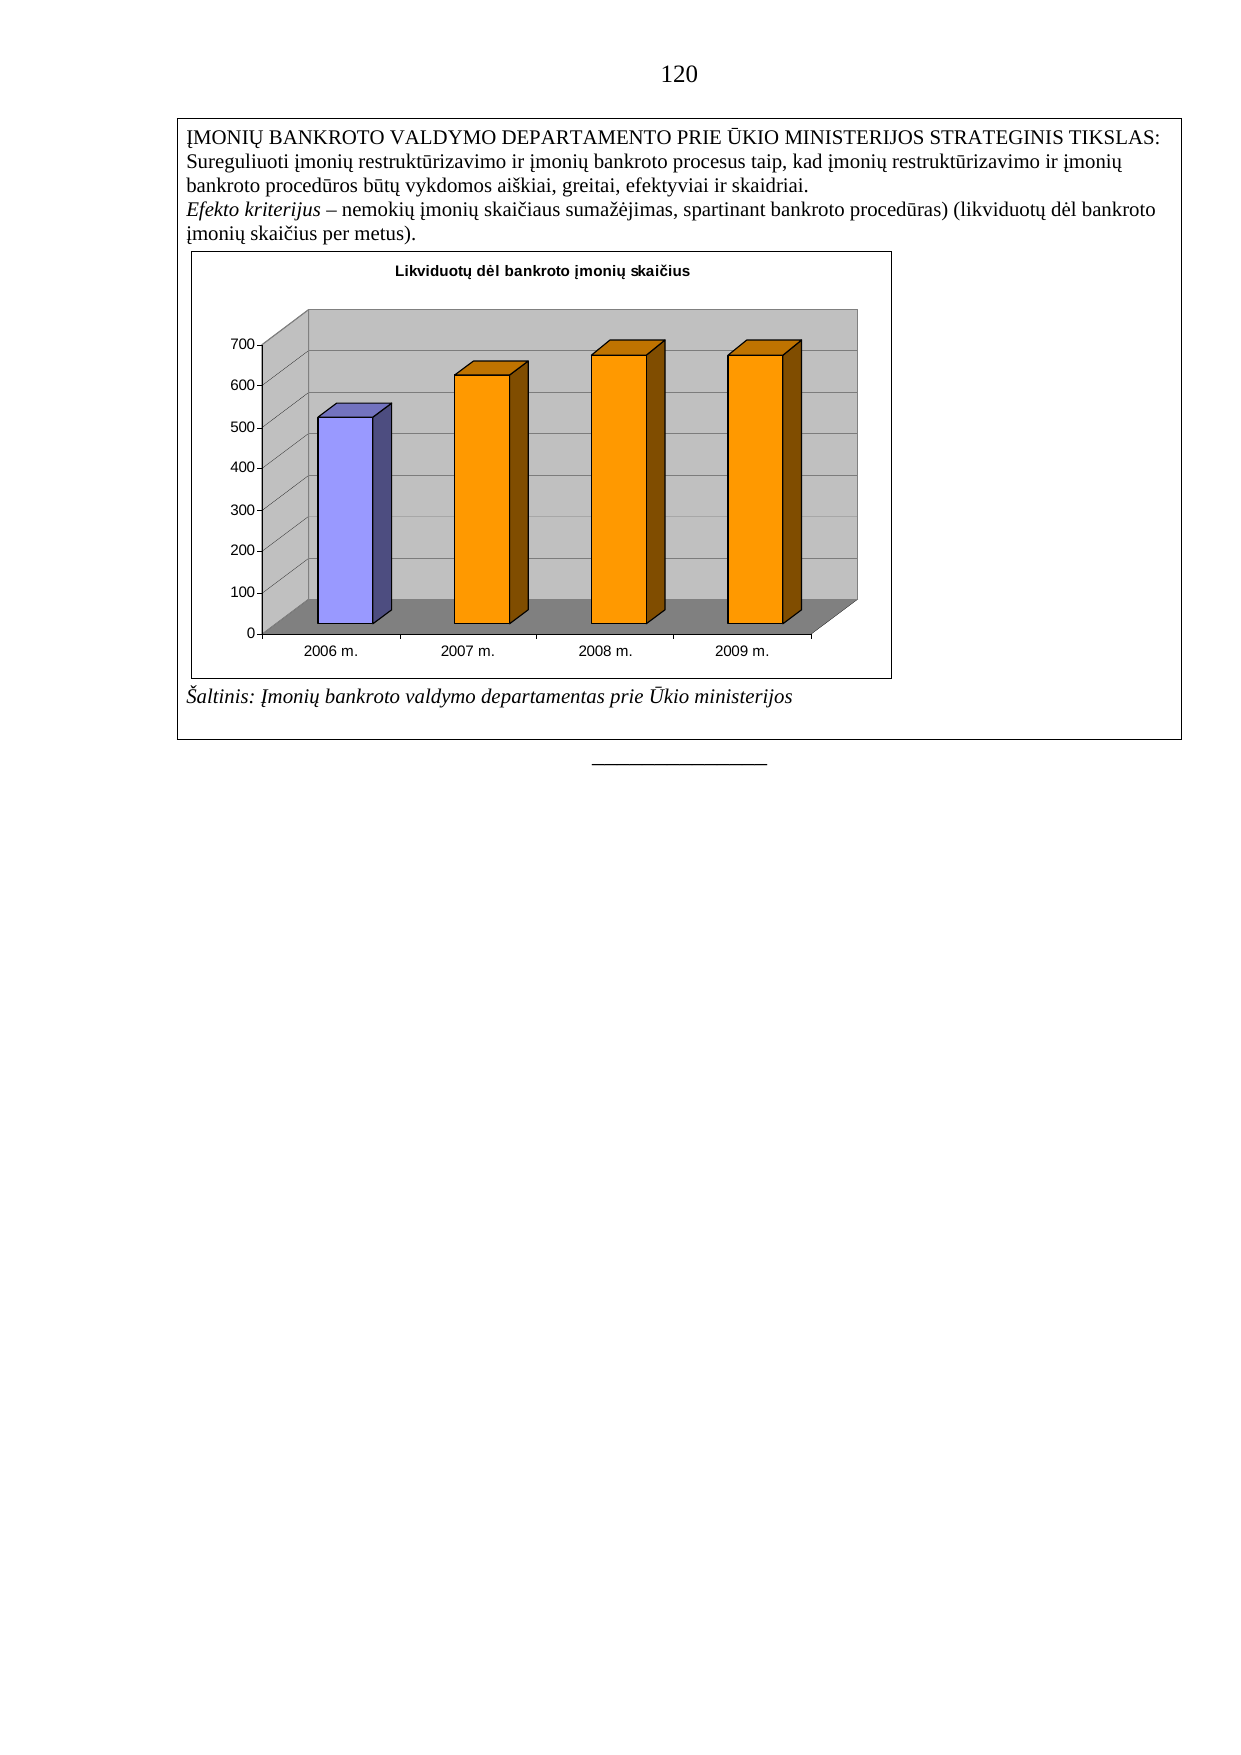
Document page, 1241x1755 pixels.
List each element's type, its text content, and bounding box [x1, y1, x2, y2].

text ______________ [177, 740, 1181, 768]
table_cell ĮMONIŲ BANKROTO VALDYMO DEPARTAMENTO PRIE ŪKIO MINISTERIJOS STRATEGINIS TIKSLAS: Sureguliuoti įmonių restruktūrizavimo ir įmonių bankroto procesus taip, kad įmonių restruktūrizavimo ir įmonių bankroto procedūros būtų vykdomos aiškiai, greitai, efektyviai ir skaidriai. Efekto kriterijus – nemokių įmonių skaičiaus sumažėjimas, spartinant bankroto procedūras) (likviduotų dėl bankroto įmonių skaičius per metus). Šaltinis: Įmonių bankroto valdymo departamentas prie Ūkio ministerijos [178, 119, 1181, 738]
